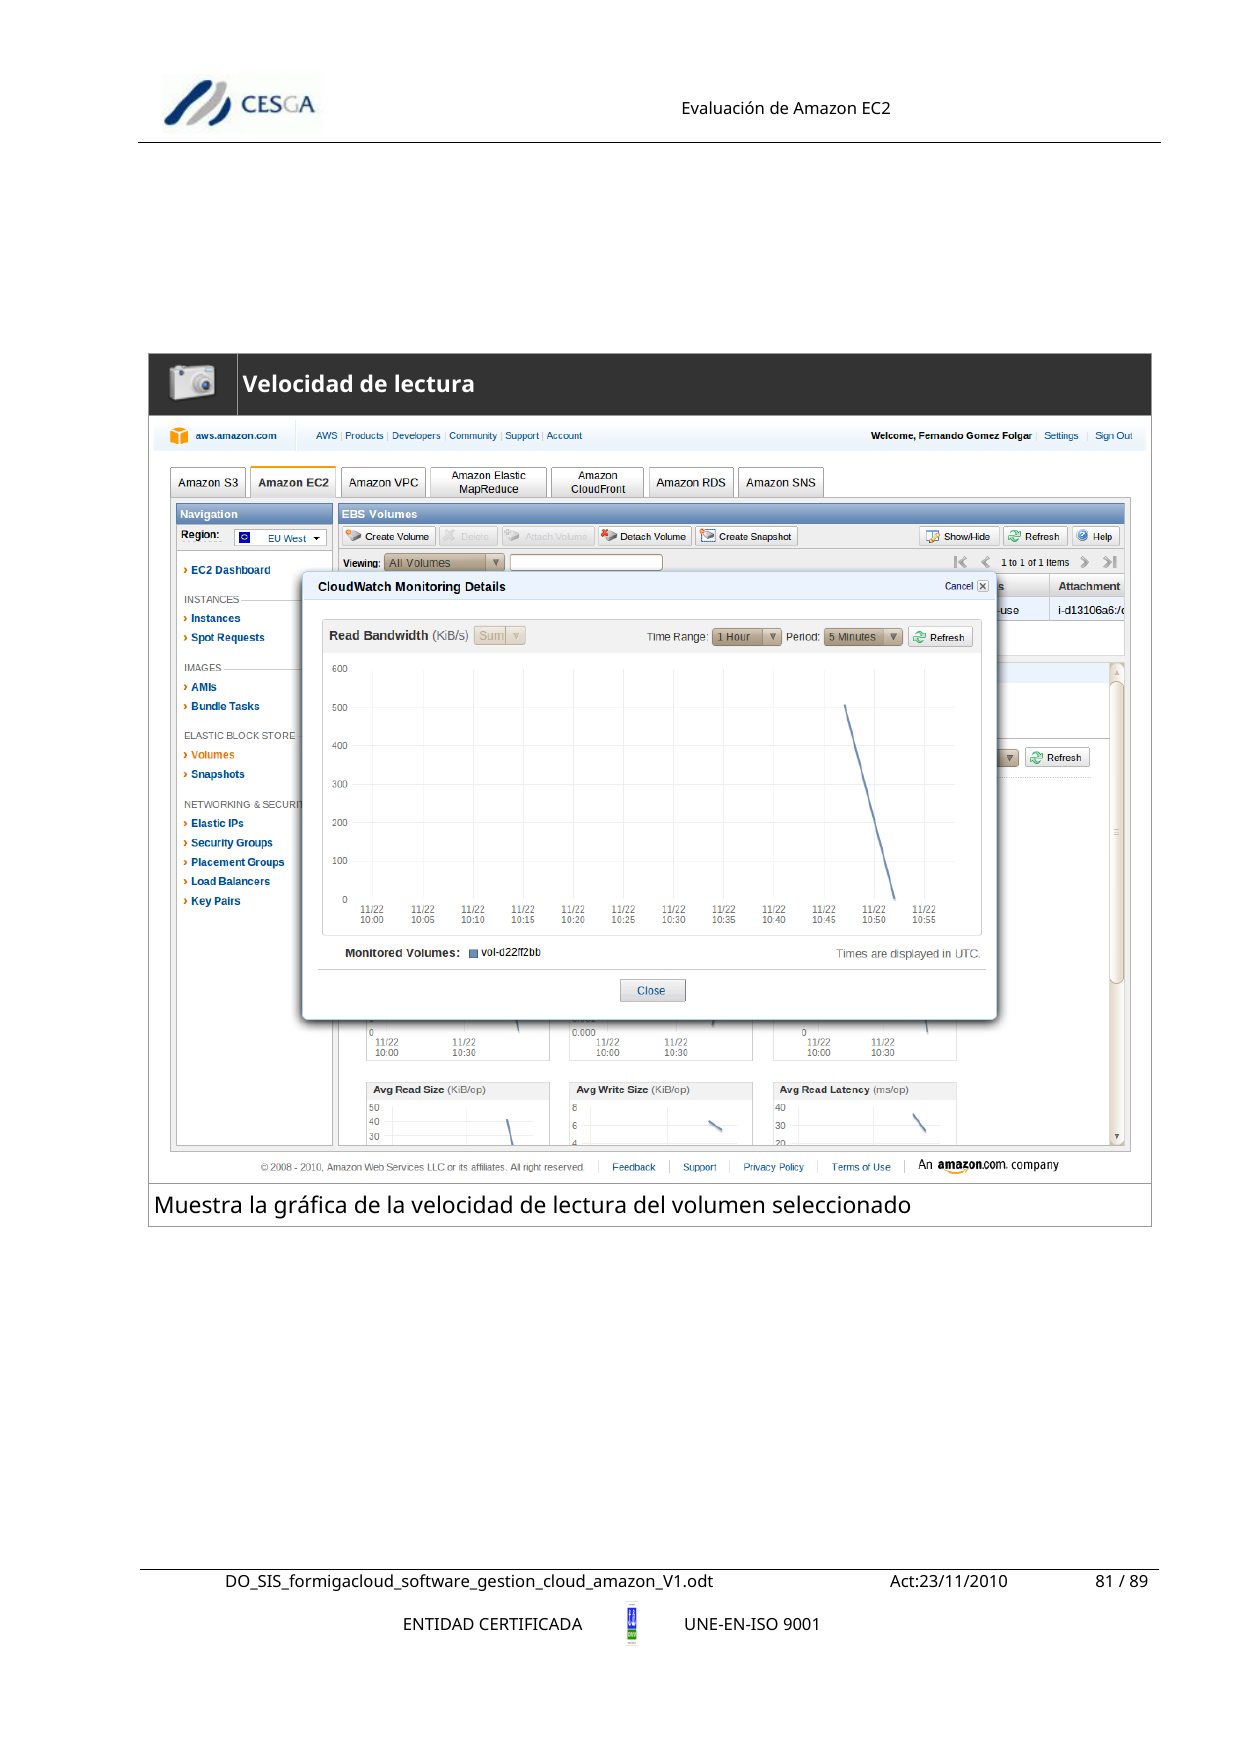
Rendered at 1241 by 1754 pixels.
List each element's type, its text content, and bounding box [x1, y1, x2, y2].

picture [162, 74, 328, 136]
picture [625, 1601, 639, 1646]
table_cell [149, 416, 1151, 1183]
picture [153, 420, 1146, 1178]
table_header [149, 354, 237, 415]
table_header Velocidad de lectura [238, 354, 1151, 415]
table_cell Muestra la gráfica de la velocidad de lectura del volumen seleccionado [149, 1184, 1151, 1226]
picture [167, 359, 218, 409]
